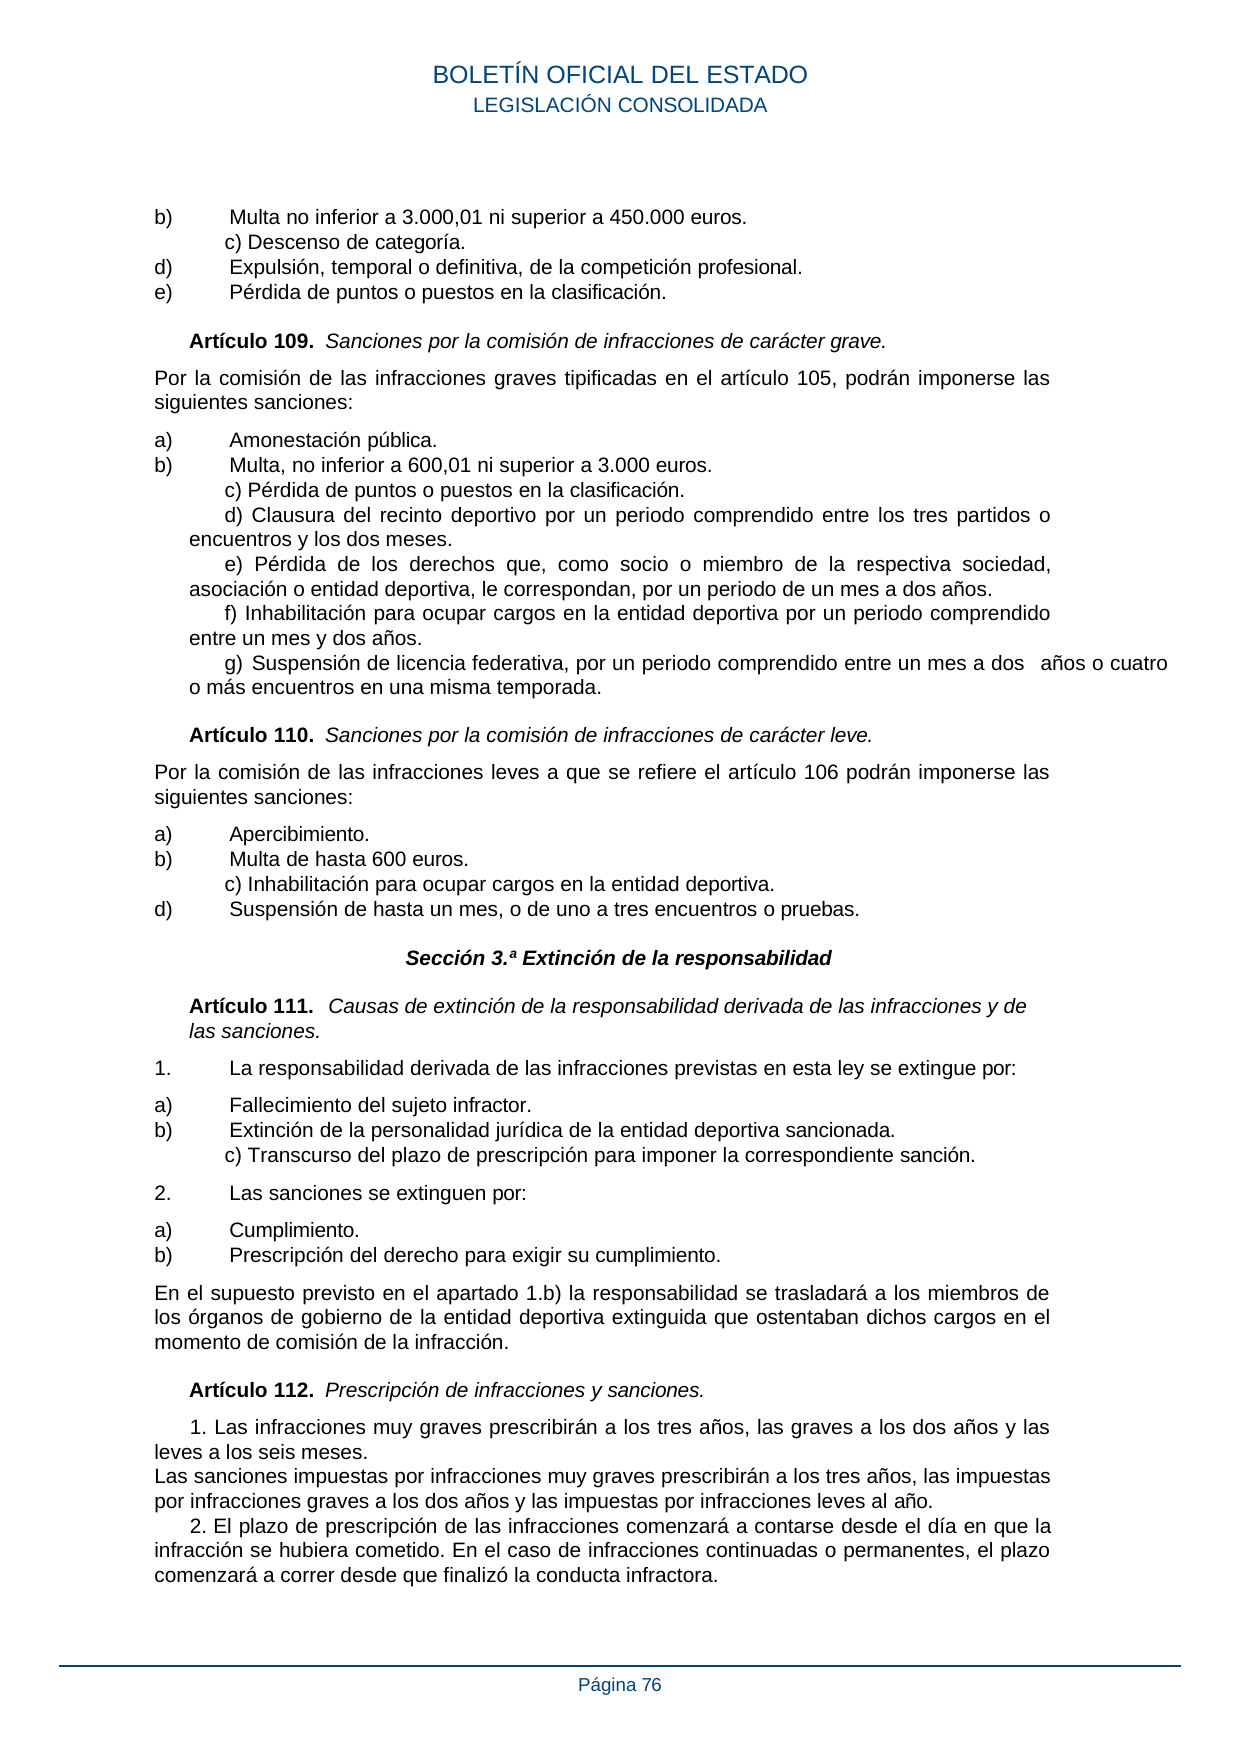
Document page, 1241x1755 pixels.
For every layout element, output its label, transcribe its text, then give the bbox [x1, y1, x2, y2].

list Pérdida de puntos o puestos en la clasificación. [154, 280, 1168, 304]
list Multa, no inferior a 600,01 ni superior a 3.000 euros. [154, 452, 1168, 476]
list Amonestación pública. [154, 427, 1168, 451]
list La responsabilidad derivada de las infracciones previstas en esta ley se extingue por: [154, 1055, 1168, 1079]
list Multa de hasta 600 euros. [154, 847, 1168, 871]
list Suspensión de licencia federativa, por un periodo comprendido entre un mes a dos años o cuatro o más encuentros en una misma temporada. [189, 651, 1168, 699]
list El plazo de prescripción de las infracciones comenzará a contarse desde el día en que la infracción se hubiera cometido. En el caso de infracciones continuadas o permanentes, el plazo comenzará a correr desde que finalizó la conducta infractora. [154, 1514, 1052, 1587]
list Inhabilitación para ocupar cargos en la entidad deportiva. [224, 872, 1168, 896]
list Expulsión, temporal o definitiva, de la competición profesional. [154, 255, 1168, 279]
list Multa no inferior a 3.000,01 ni superior a 450.000 euros. [154, 205, 1168, 229]
list Clausura del recinto deportivo por un periodo comprendido entre los tres partidos o encuentros y los dos meses. [189, 502, 1052, 551]
text Las sanciones impuestas por infracciones muy graves prescribirán a los tres años, las impuestas por infracciones graves a los dos años y las impuestas por infracciones leves al año. [154, 1464, 1052, 1513]
text En el supuesto previsto en el apartado 1.b) la responsabilidad se trasladará a los miembros de los órganos de gobierno de la entidad deportiva extinguida que ostentaban dichos cargos en el momento de comisión de la infracción. [154, 1280, 1052, 1353]
list Las sanciones se extinguen por: [154, 1180, 1168, 1204]
list Apercibimiento. [154, 822, 1168, 846]
list Suspensión de hasta un mes, o de uno a tres encuentros o pruebas. [154, 897, 1168, 921]
list Transcurso del plazo de prescripción para imponer la correspondiente sanción. [224, 1143, 1168, 1167]
list Descenso de categoría. [224, 230, 1168, 254]
list Las infracciones muy graves prescribirán a los tres años, las graves a los dos años y las leves a los seis meses. [154, 1415, 1051, 1463]
text Artículo 112. Prescripción de infracciones y sanciones. [189, 1378, 1168, 1402]
text Artículo 111. Causas de extinción de la responsabilidad derivada de las infracciones y de las sanciones. [189, 994, 1052, 1043]
list Pérdida de puntos o puestos en la clasificación. [224, 477, 1168, 501]
list Pérdida de los derechos que, como socio o miembro de la respectiva sociedad, asociación o entidad deportiva, le correspondan, por un periodo de un mes a dos años. [189, 552, 1052, 600]
subtitle Sección 3.ª Extinción de la responsabilidad [405, 946, 1168, 969]
text Artículo 109. Sanciones por la comisión de infracciones de carácter grave. [189, 329, 1168, 353]
text Artículo 110. Sanciones por la comisión de infracciones de carácter leve. [189, 723, 1168, 747]
list Fallecimiento del sujeto infractor. [154, 1093, 1168, 1117]
list Prescripción del derecho para exigir su cumplimiento. [154, 1243, 1168, 1267]
list Inhabilitación para ocupar cargos en la entidad deportiva por un periodo comprendido entre un mes y dos años. [189, 601, 1052, 650]
list Extinción de la personalidad jurídica de la entidad deportiva sancionada. [154, 1118, 1168, 1142]
text Por la comisión de las infracciones leves a que se refiere el artículo 106 podrán imponerse las siguientes sanciones: [154, 760, 1052, 809]
list Cumplimiento. [154, 1218, 1168, 1242]
text Por la comisión de las infracciones graves tipificadas en el artículo 105, podrán imponerse las siguientes sanciones: [154, 366, 1052, 414]
